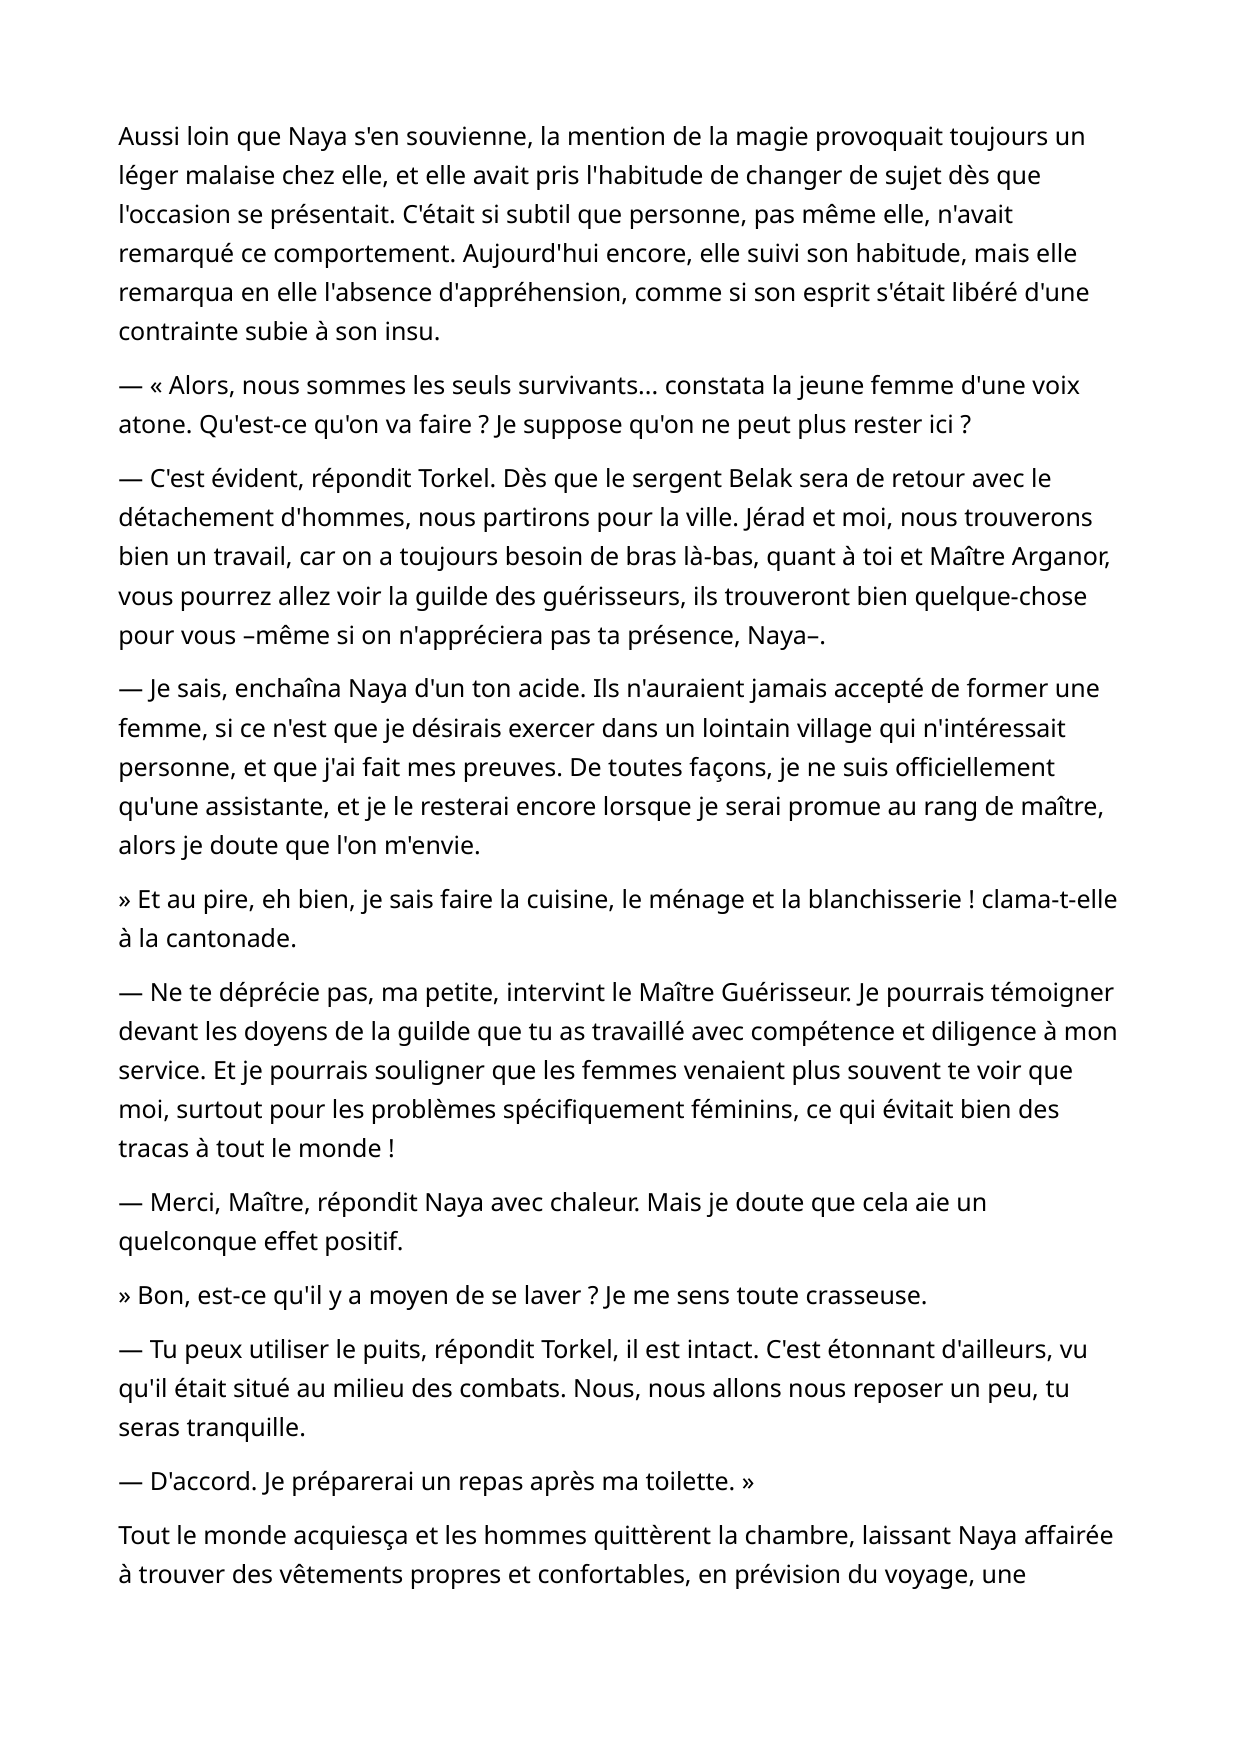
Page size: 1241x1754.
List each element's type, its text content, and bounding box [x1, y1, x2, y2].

text » Et au pire, eh bien, je sais faire la cuisine, le ménage et la blanchisserie ! clama-t-elle à la cantonade. [118, 881, 1122, 955]
text — C'est évident, répondit Torkel. Dès que le sergent Belak sera de retour avec le détachement d'hommes, nous partirons pour la ville. Jérad et moi, nous trouverons bien un travail, car on a toujours besoin de bras là-bas, quant à toi et Maître Arganor, vous pourrez allez voir la guilde des guérisseurs, ils trouveront bien quelque-chose pour vous –même si on n'appréciera pas ta présence, Naya–. [118, 461, 1122, 651]
text — Merci, Maître, répondit Naya avec chaleur. Mais je doute que cela aie un quelconque effet positif. [118, 1185, 1122, 1258]
text Tout le monde acquiesça et les hommes quittèrent la chambre, laissant Naya affairée à trouver des vêtements propres et confortables, en prévision du voyage, une [118, 1517, 1122, 1591]
text — Tu peux utiliser le puits, répondit Torkel, il est intact. C'est étonnant d'ailleurs, vu qu'il était situé au milieu des combats. Nous, nous allons nous reposer un peu, tu seras tranquille. [118, 1331, 1122, 1444]
text — Ne te déprécie pas, ma petite, intervint le Maître Guérisseur. Je pourrais témoigner devant les doyens de la guilde que tu as travaillé avec compétence et diligence à mon service. Et je pourrais souligner que les femmes venaient plus souvent te voir que moi, surtout pour les problèmes spécifiquement féminins, ce qui évitait bien des tracas à tout le monde ! [118, 974, 1122, 1165]
text — D'accord. Je préparerai un repas après ma toilette. » [118, 1463, 1122, 1498]
text — « Alors, nous sommes les seuls survivants... constata la jeune femme d'une voix atone. Qu'est-ce qu'on va faire ? Je suppose qu'on ne peut plus rester ici ? [118, 368, 1122, 441]
text » Bon, est-ce qu'il y a moyen de se laver ? Je me sens toute crasseuse. [118, 1278, 1122, 1312]
text Aussi loin que Naya s'en souvienne, la mention de la magie provoquait toujours un léger malaise chez elle, et elle avait pris l'habitude de changer de sujet dès que l'occasion se présentait. C'était si subtil que personne, pas même elle, n'avait remarqué ce comportement. Aujourd'hui encore, elle suivi son habitude, mais elle remarqua en elle l'absence d'appréhension, comme si son esprit s'était libéré d'une contrainte subie à son insu. [118, 118, 1122, 348]
text — Je sais, enchaîna Naya d'un ton acide. Ils n'auraient jamais accepté de former une femme, si ce n'est que je désirais exercer dans un lointain village qui n'intéressait personne, et que j'ai fait mes preuves. De toutes façons, je ne suis officiellement qu'une assistante, et je le resterai encore lorsque je serai promue au rang de maître, alors je doute que l'on m'envie. [118, 671, 1122, 862]
